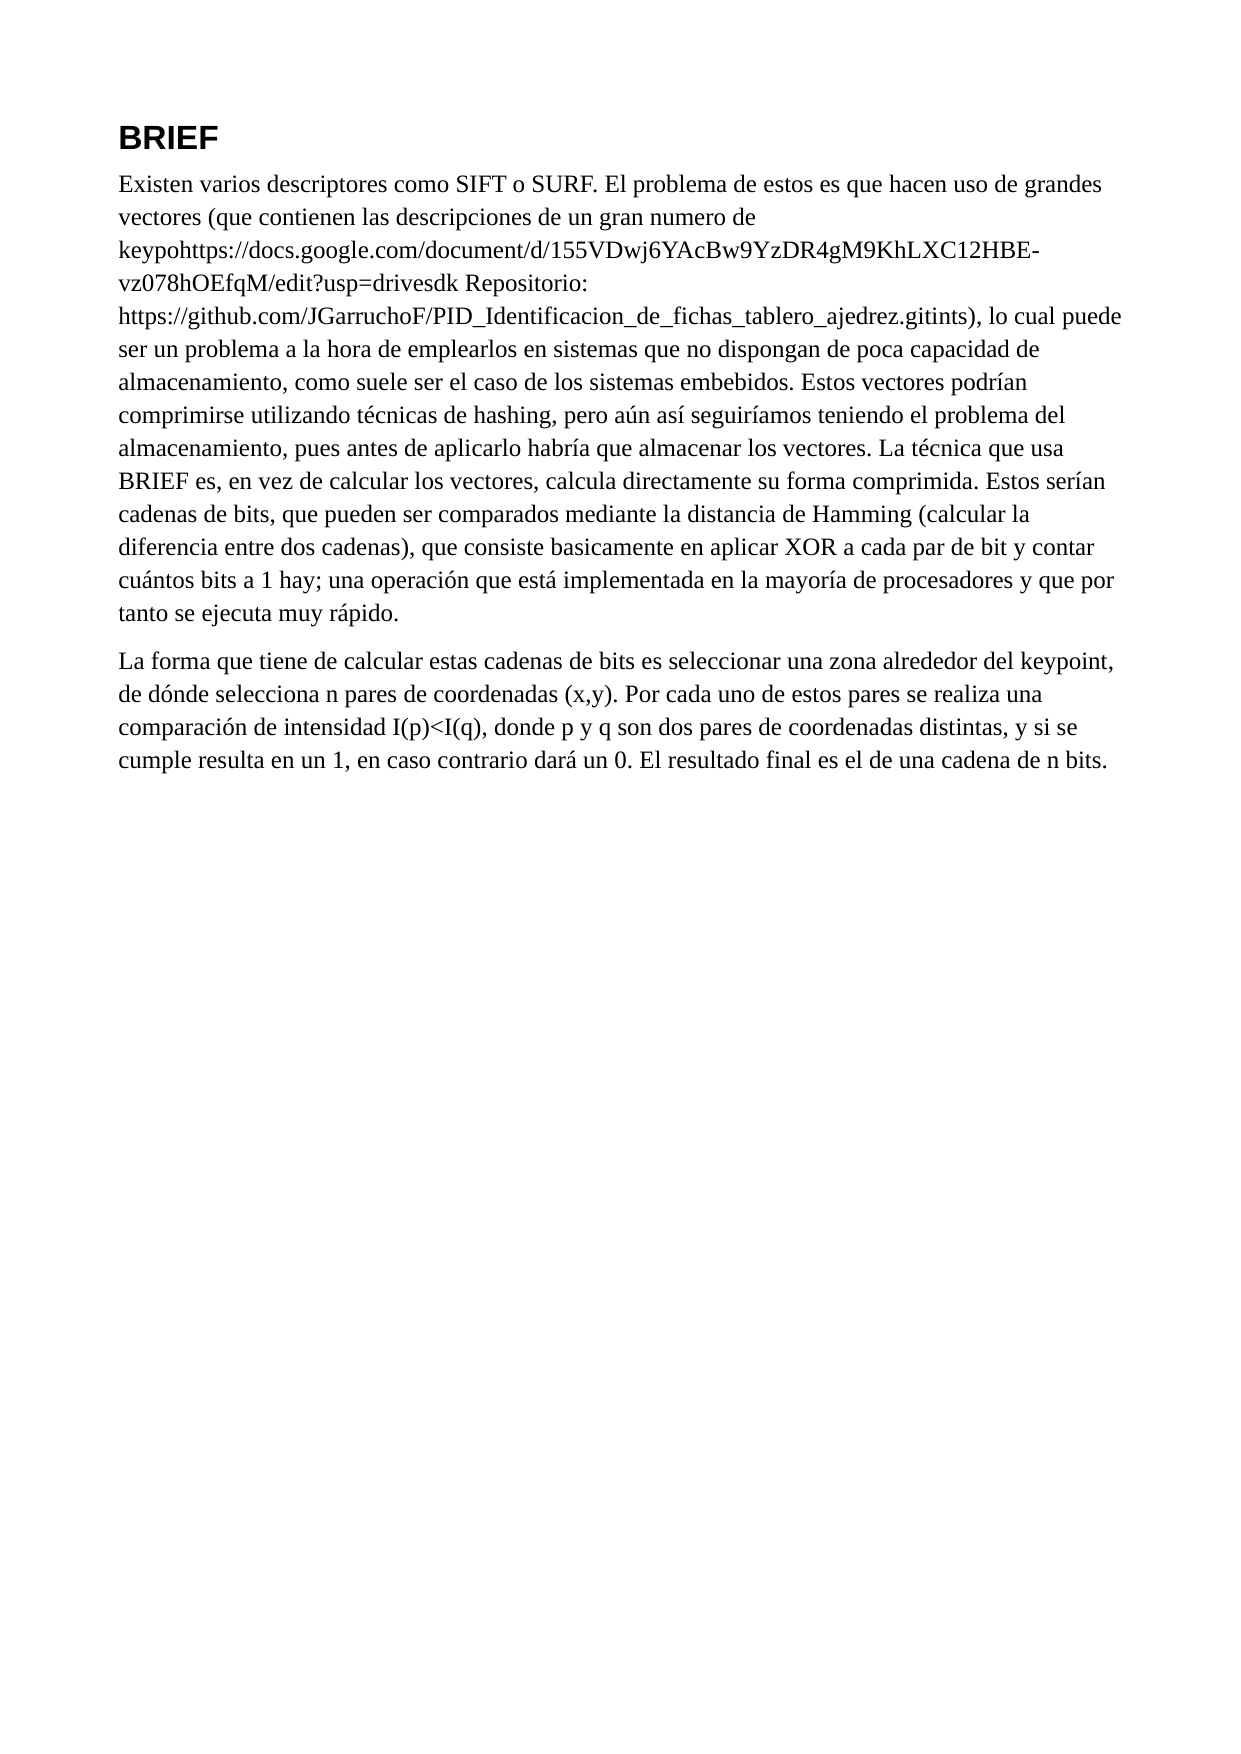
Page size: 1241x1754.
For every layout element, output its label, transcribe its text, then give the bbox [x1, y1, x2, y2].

text Existen varios descriptores como SIFT o SURF. El problema de estos es que hacen uso de grandes vectores (que contienen las descripciones de un gran numero de keypohttps://docs.google.com/document/d/155VDwj6YAcBw9YzDR4gM9KhLXC12HBE-vz078hOEfqM/edit?usp=drivesdk Repositorio: https://github.com/JGarruchoF/PID_Identificacion_de_fichas_tablero_ajedrez.gitints), lo cual puede ser un problema a la hora de emplearlos en sistemas que no dispongan de poca capacidad de almacenamiento, como suele ser el caso de los sistemas embebidos. Estos vectores podrían comprimirse utilizando técnicas de hashing, pero aún así seguiríamos teniendo el problema del almacenamiento, pues antes de aplicarlo habría que almacenar los vectores. La técnica que usa BRIEF es, en vez de calcular los vectores, calcula directamente su forma comprimida. Estos serían cadenas de bits, que pueden ser comparados mediante la distancia de Hamming (calcular la diferencia entre dos cadenas), que consiste basicamente en aplicar XOR a cada par de bit y contar cuántos bits a 1 hay; una operación que está implementada en la mayoría de procesadores y que por tanto se ejecuta muy rápido. [118, 169, 1122, 627]
subtitle BRIEF [118, 118, 1122, 157]
text La forma que tiene de calcular estas cadenas de bits es seleccionar una zona alrededor del keypoint, de dónde selecciona n pares de coordenadas (x,y). Por cada uno de estos pares se realiza una comparación de intensidad I(p)<I(q), donde p y q son dos pares de coordenadas distintas, y si se cumple resulta en un 1, en caso contrario dará un 0. El resultado final es el de una cadena de n bits. [118, 646, 1122, 774]
